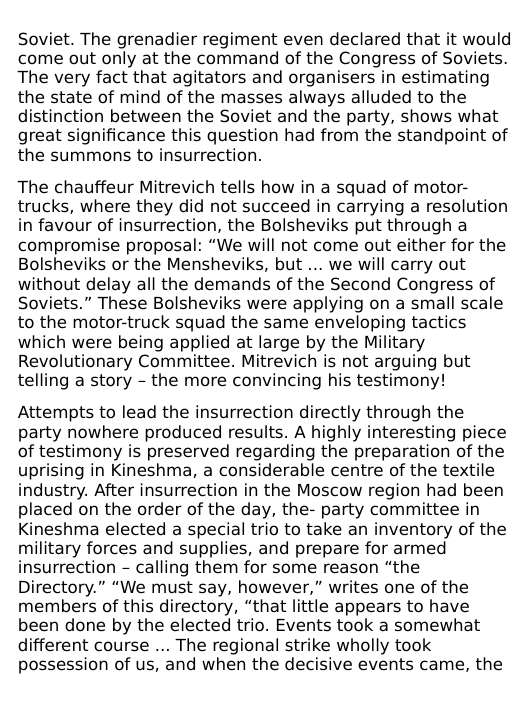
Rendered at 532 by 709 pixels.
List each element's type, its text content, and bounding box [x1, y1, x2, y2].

text Soviet. The grenadier regiment even declared that it would come out only at the command of the Congress of Soviets. The very fact that agitators and organisers in estimating the state of mind of the masses always alluded to the distinction between the Soviet and the party, shows what great significance this question had from the standpoint of the summons to insurrection. [18, 29, 514, 165]
text Attempts to lead the insurrection directly through the party nowhere produced results. A highly interesting piece of testimony is preserved regarding the preparation of the uprising in Kineshma, a considerable centre of the textile industry. After insurrection in the Moscow region had been placed on the order of the day, the- party committee in Kineshma elected a special trio to take an inventory of the military forces and supplies, and prepare for armed insurrection – calling them for some reason “the Directory.” “We must say, however,” writes one of the members of this directory, “that little appears to have been done by the elected trio. Events took a somewhat different course ... The regional strike wholly took possession of us, and when the decisive events came, the [18, 403, 514, 674]
text The chauffeur Mitrevich tells how in a squad of motor-trucks, where they did not succeed in carrying a resolution in favour of insurrection, the Bolsheviks put through a compromise proposal: “We will not come out either for the Bolsheviks or the Mensheviks, but ... we will carry out without delay all the demands of the Second Congress of Soviets.” These Bolsheviks were applying on a small scale to the motor-truck squad the same enveloping tactics which were being applied at large by the Military Revolutionary Committee. Mitrevich is not arguing but telling a story – the more convincing his testimony! [18, 178, 514, 391]
